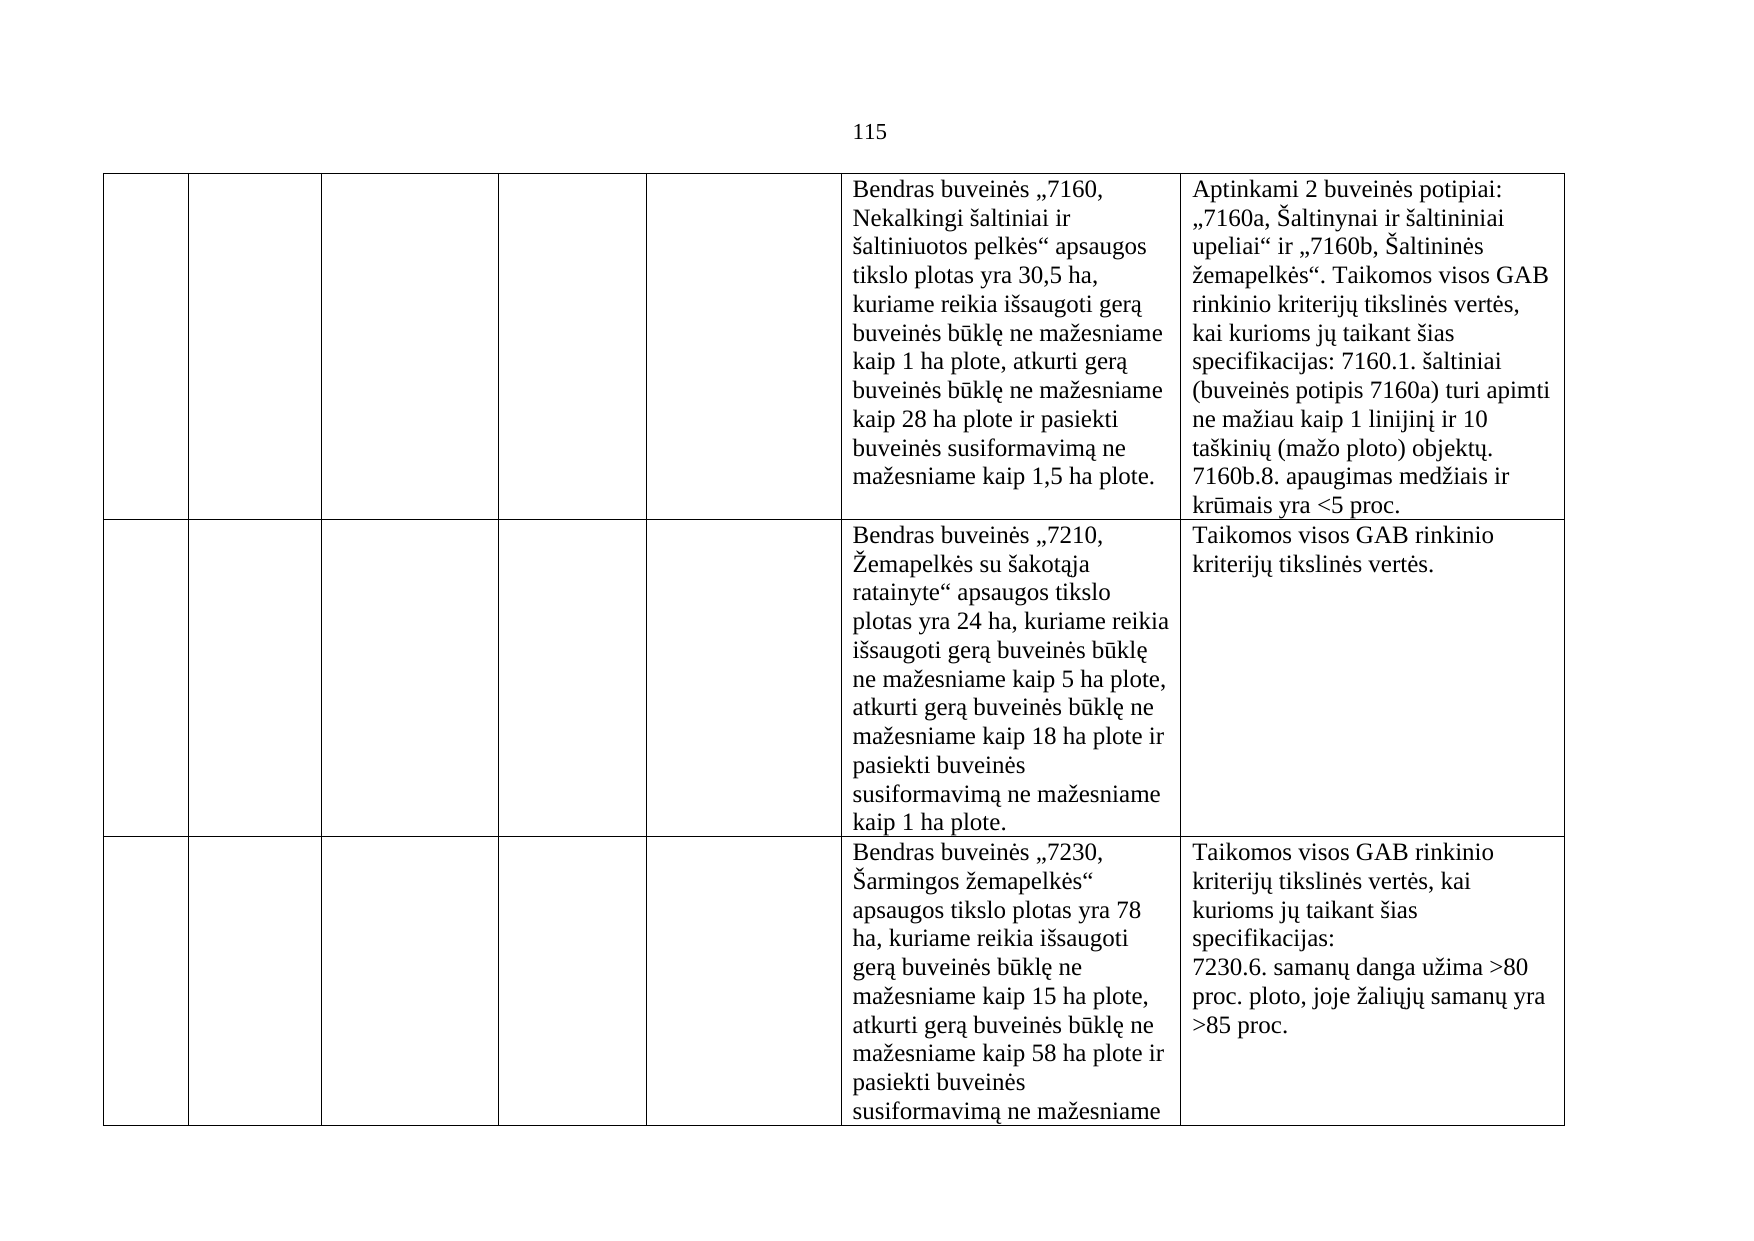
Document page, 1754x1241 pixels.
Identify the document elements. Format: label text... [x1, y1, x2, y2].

table_cell [499, 174, 646, 519]
table_cell [189, 174, 321, 519]
table_cell Taikomos visos GAB rinkinio kriterijų tikslinės vertės, kai kurioms jų taikant šias specifikacijas: 7230.6. samanų danga užima >80 proc. ploto, joje žaliųjų samanų yra >85 proc. [1181, 837, 1564, 1125]
table_cell [499, 520, 646, 836]
table_cell [322, 837, 498, 1125]
table_cell [499, 837, 646, 1125]
table_cell [647, 174, 841, 519]
table_cell [647, 520, 841, 836]
table_cell [189, 520, 321, 836]
table_cell Bendras buveinės „7230, Šarmingos žemapelkės“ apsaugos tikslo plotas yra 78 ha, kuriame reikia išsaugoti gerą buveinės būklę ne mažesniame kaip 15 ha plote, atkurti gerą buveinės būklę ne mažesniame kaip 58 ha plote ir pasiekti buveinės susiformavimą ne mažesniame [842, 837, 1180, 1125]
table_cell [322, 520, 498, 836]
table_cell [647, 837, 841, 1125]
table_cell [104, 520, 188, 836]
table_cell [104, 174, 188, 519]
table_cell Taikomos visos GAB rinkinio kriterijų tikslinės vertės. [1181, 520, 1564, 836]
table_cell [322, 174, 498, 519]
table_cell Bendras buveinės „7210, Žemapelkės su šakotąja ratainyte“ apsaugos tikslo plotas yra 24 ha, kuriame reikia išsaugoti gerą buveinės būklę ne mažesniame kaip 5 ha plote, atkurti gerą buveinės būklę ne mažesniame kaip 18 ha plote ir pasiekti buveinės susiformavimą ne mažesniame kaip 1 ha plote. [842, 520, 1180, 836]
table_cell Aptinkami 2 buveinės potipiai: „7160a, Šaltinynai ir šaltininiai upeliai“ ir „7160b, Šaltininės žemapelkės“. Taikomos visos GAB rinkinio kriterijų tikslinės vertės, kai kurioms jų taikant šias specifikacijas: 7160.1. šaltiniai (buveinės potipis 7160a) turi apimti ne mažiau kaip 1 linijinį ir 10 taškinių (mažo ploto) objektų. 7160b.8. apaugimas medžiais ir krūmais yra <5 proc. [1181, 174, 1564, 519]
table_cell [189, 837, 321, 1125]
table_cell Bendras buveinės „7160, Nekalkingi šaltiniai ir šaltiniuotos pelkės“ apsaugos tikslo plotas yra 30,5 ha, kuriame reikia išsaugoti gerą buveinės būklę ne mažesniame kaip 1 ha plote, atkurti gerą buveinės būklę ne mažesniame kaip 28 ha plote ir pasiekti buveinės susiformavimą ne mažesniame kaip 1,5 ha plote. [842, 174, 1180, 519]
table_cell [104, 837, 188, 1125]
